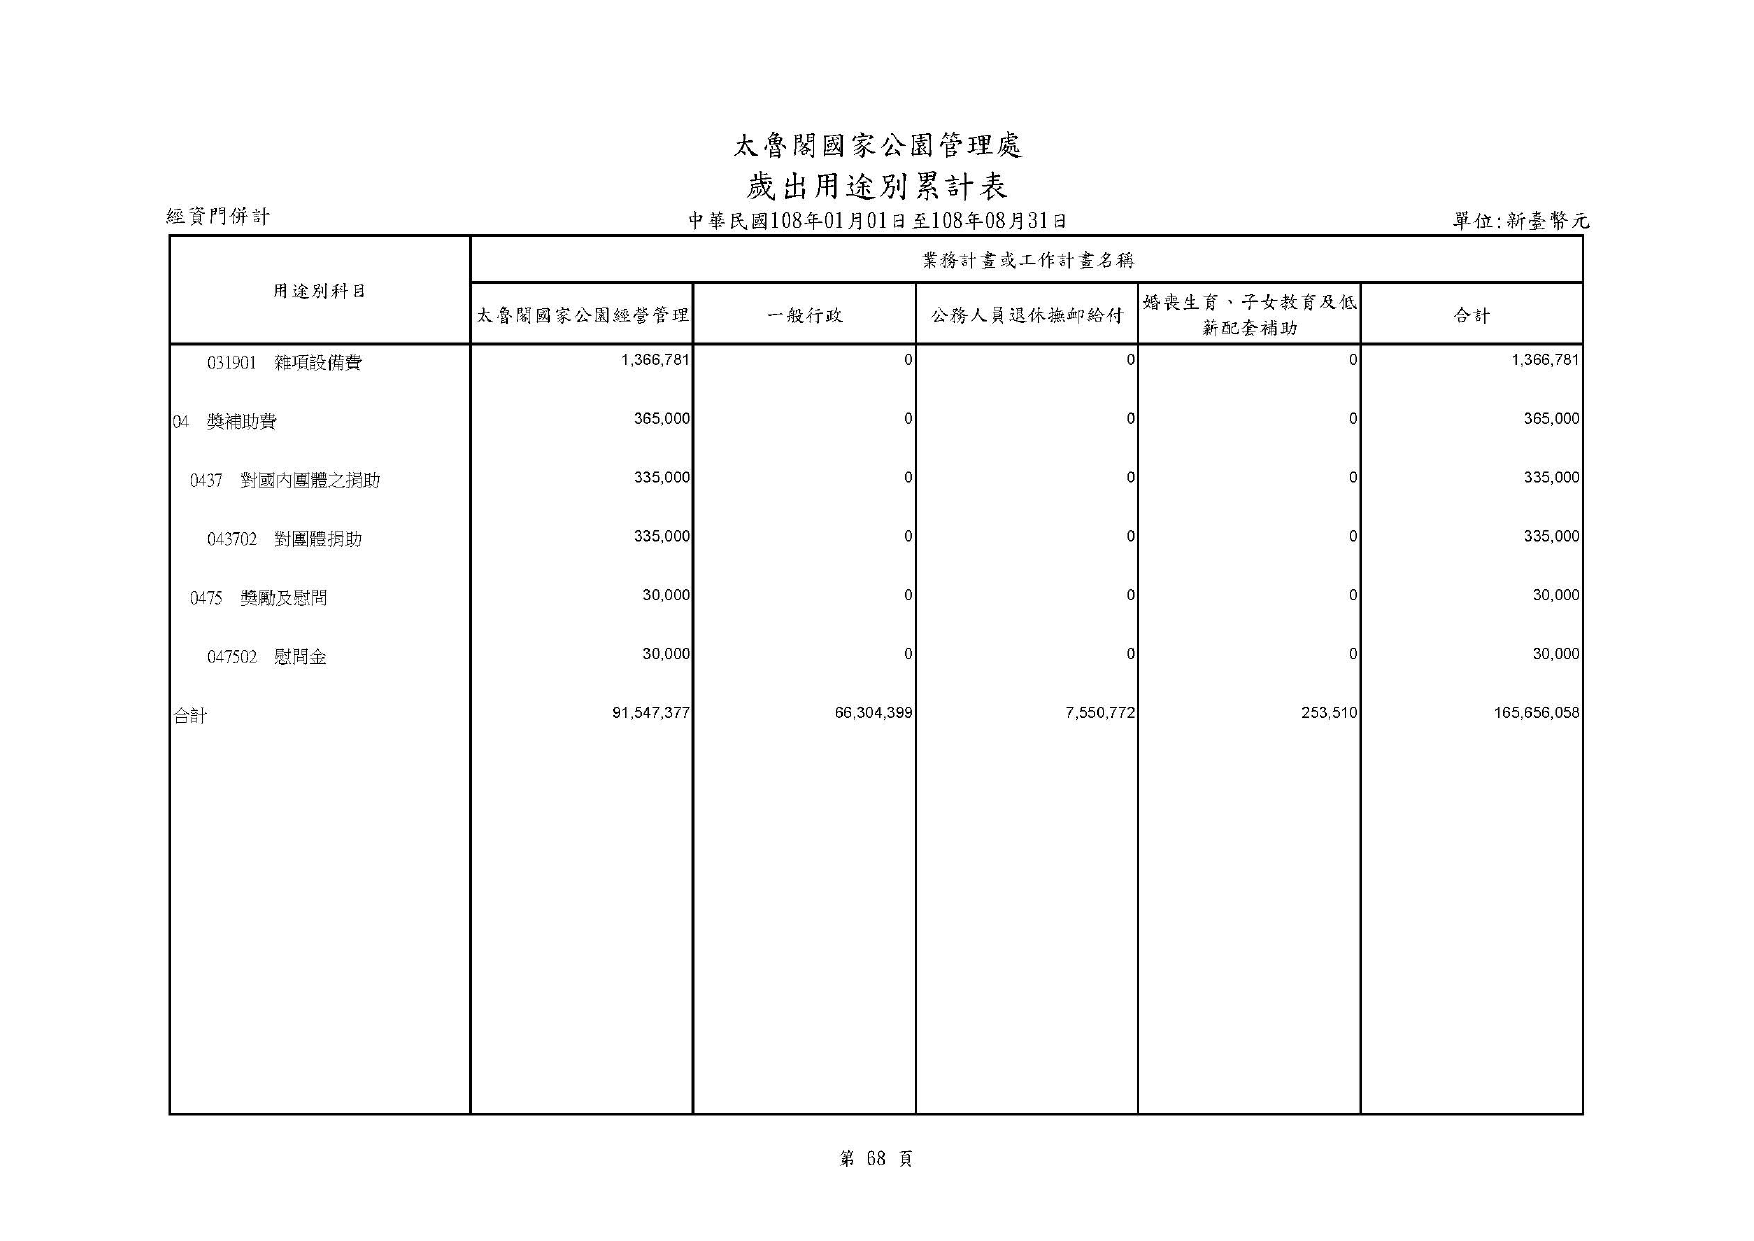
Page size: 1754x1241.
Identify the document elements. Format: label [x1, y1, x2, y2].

picture [59, 59, 1695, 1216]
